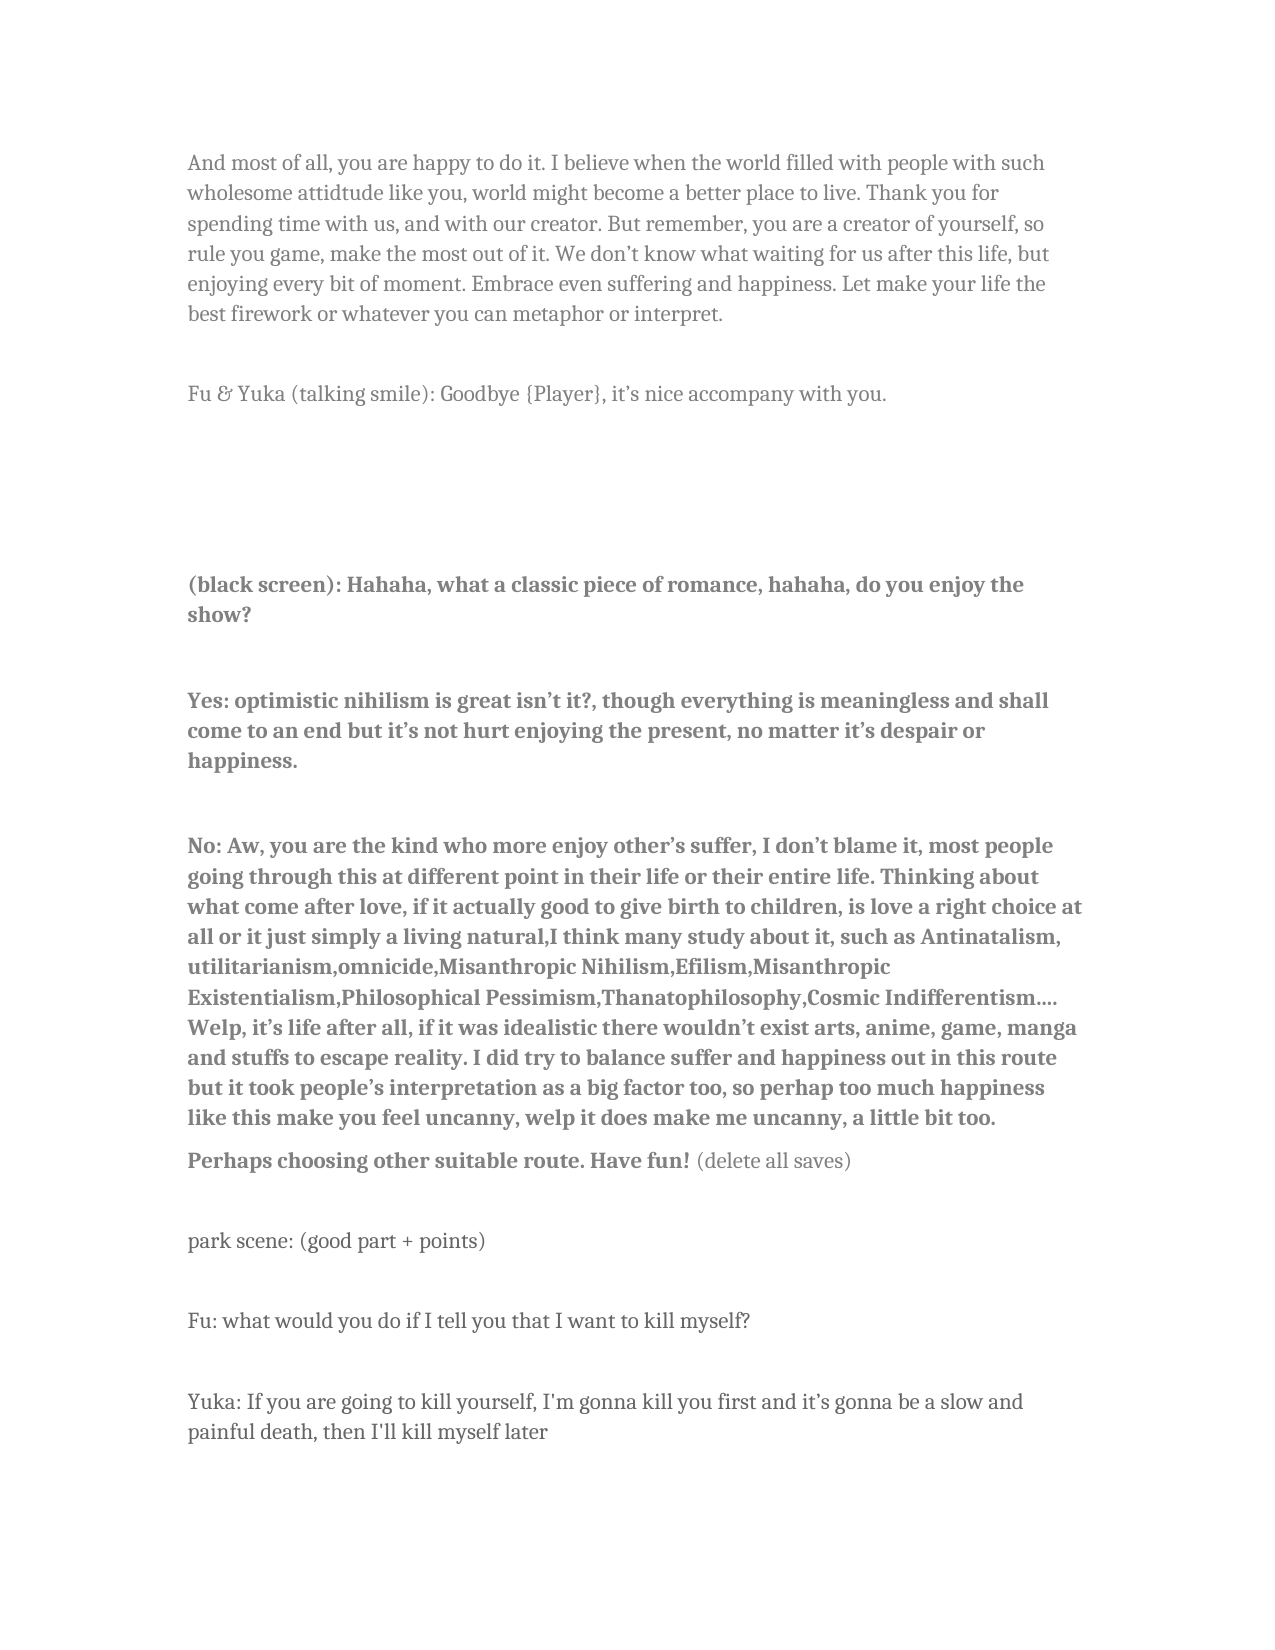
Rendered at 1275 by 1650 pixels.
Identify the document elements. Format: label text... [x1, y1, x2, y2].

text Fu: what would you do if I tell you that I want to kill myself? [187, 1308, 1087, 1335]
text park scene: (good part + points) [187, 1228, 1087, 1254]
text Yuka: If you are going to kill yourself, I'm gonna kill you first and it’s gonna be a slow and painful death, then I'll kill myself later [187, 1388, 1087, 1445]
text (black screen): Hahaha, what a classic piece of romance, hahaha, do you enjoy the show? [187, 572, 1087, 628]
text Fu & Yuka (talking smile): Goodbye {Player}, it’s nice accompany with you. [187, 381, 1087, 408]
text And most of all, you are happy to do it. I believe when the world filled with people with such wholesome attidtude like you, world might become a better place to live. Thank you for spending time with us, and with our creator. But remember, you are a creator of yourself, so rule you game, make the most out of it. We don’t know what waiting for us after this life, but enjoying every bit of moment. Embrace even suffering and happiness. Let make your life the best firework or whatever you can metaphor or interpret. [187, 150, 1087, 327]
text Perhaps choosing other suitable route. Have fun! (delete all saves) [187, 1148, 1087, 1174]
text No: Aw, you are the kind who more enjoy other’s suffer, I don’t blame it, most people going through this at different point in their life or their entire life. Thinking about what come after love, if it actually good to give birth to children, is love a right choice at all or it just simply a living natural,I think many study about it, such as Antinatalism, utilitarianism,omnicide,Misanthropic Nihilism,Efilism,Misanthropic Existentialism,Philosophical Pessimism,Thanatophilosophy,Cosmic Indifferentism.... Welp, it’s life after all, if it was idealistic there wouldn’t exist arts, anime, game, manga and stuffs to escape reality. I did try to balance suffer and happiness out in this route but it took people’s interpretation as a big factor too, so perhap too much happiness like this make you feel uncanny, welp it does make me uncanny, a little bit too. [187, 833, 1087, 1132]
text Yes: optimistic nihilism is great isn’t it?, though everything is meaningless and shall come to an end but it’s not hurt enjoying the present, no matter it’s despair or happiness. [187, 687, 1087, 774]
